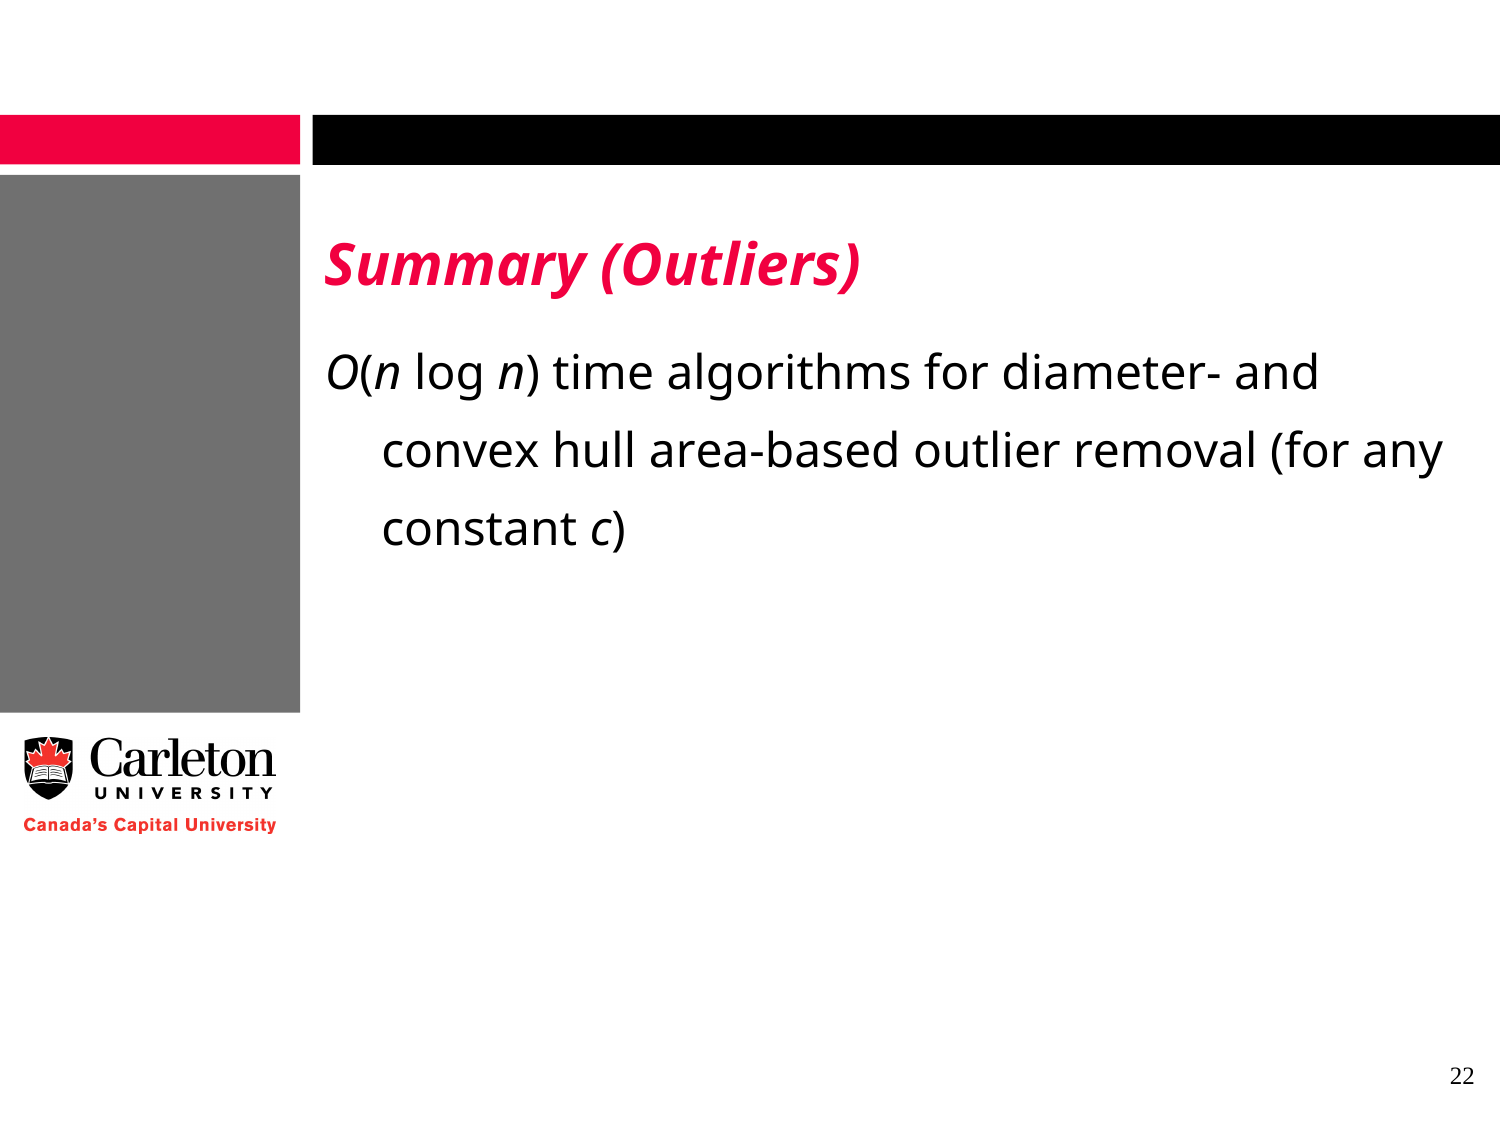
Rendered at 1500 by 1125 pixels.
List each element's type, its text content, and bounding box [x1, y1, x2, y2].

picture [24, 737, 276, 834]
title Summary (Outliers) [324, 187, 1450, 324]
list O(n log n) time algorithms for diameter- and convex hull area-based outlier removal (for any constant c) [324, 324, 1450, 1051]
